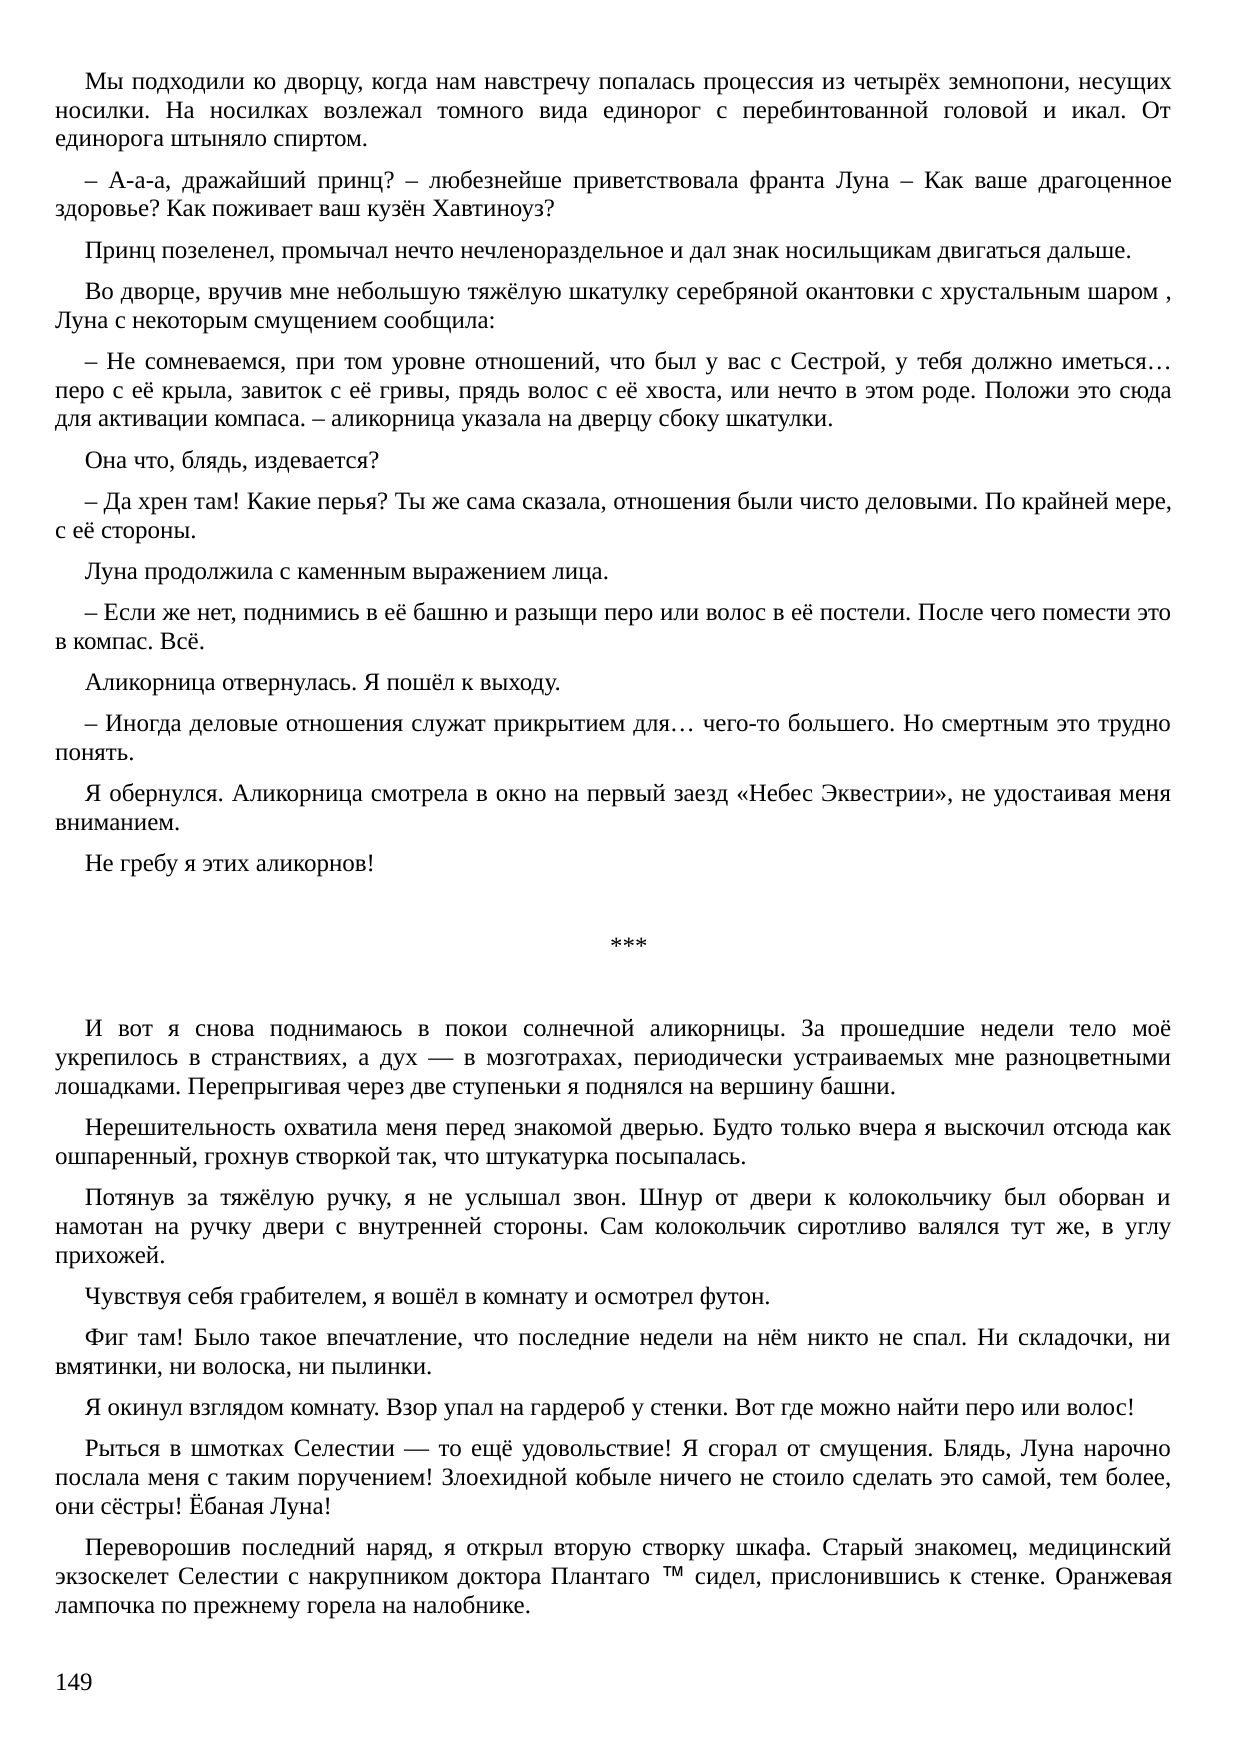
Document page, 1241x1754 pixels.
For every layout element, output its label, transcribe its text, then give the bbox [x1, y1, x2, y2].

text Нерешительность охватила меня перед знакомой дверью. Будто только вчера я выскочил отсюда как ошпаренный, грохнув створкой так, что штукатурка посыпалась. [55, 1112, 1173, 1170]
text Рыться в шмотках Селестии — то ещё удовольствие! Я сгорал от смущения. Блядь, Луна нарочно послала меня с таким поручением! Злоехидной кобыле ничего не стоило сделать это самой, тем более, они сёстры! Ёбаная Луна! [55, 1433, 1173, 1520]
text Я окинул взглядом комнату. Взор упал на гардероб у стенки. Вот где можно найти перо или волос! [55, 1392, 1173, 1421]
text Луна продолжила с каменным выражением лица. [55, 556, 1173, 585]
text Переворошив последний наряд, я открыл вторую створку шкафа. Старый знакомец, медицинский экзоскелет Селестии с накрупником доктора Плантаго  сидел, прислонившись к стенке. Оранжевая лампочка по прежнему горела на налобнике. [55, 1532, 1173, 1618]
text Мы подходили ко дворцу, когда нам навстречу попалась процессия из четырёх земнопони, несущих носилки. На носилках возлежал томного вида единорог с перебинтованной головой и икал. От единорога штыняло спиртом. [55, 66, 1173, 152]
text *** [55, 931, 1173, 960]
text – Если же нет, поднимись в её башню и разыщи перо или волос в её постели. После чего помести это в компас. Всё. [55, 597, 1173, 655]
text И вот я снова поднимаюсь в покои солнечной аликорницы. За прошедшие недели тело моё укрепилось в странствиях, а дух — в мозготрахах, периодически устраиваемых мне разноцветными лошадками. Перепрыгивая через две ступеньки я поднялся на вершину башни. [55, 1013, 1173, 1100]
text Принц позеленел, промычал нечто нечленораздельное и дал знак носильщикам двигаться дальше. [55, 235, 1173, 263]
text – Иногда деловые отношения служат прикрытием для… чего-то большего. Но смертным это трудно понять. [55, 708, 1173, 766]
text – Да хрен там! Какие перья? Ты же сама сказала, отношения были чисто деловыми. По крайней мере, с её стороны. [55, 486, 1173, 543]
text Потянув за тяжёлую ручку, я не услышал звон. Шнур от двери к колокольчику был оборван и намотан на ручку двери с внутренней стороны. Сам колокольчик сиротливо валялся тут же, в углу прихожей. [55, 1182, 1173, 1268]
text Она что, блядь, издевается? [55, 445, 1173, 473]
text – Не сомневаемся, при том уровне отношений, что был у вас с Сестрой, у тебя должно иметься… перо с её крыла, завиток с её гривы, прядь волос с её хвоста, или нечто в этом роде. Положи это сюда для активации компаса. – аликорница указала на дверцу сбоку шкатулки. [55, 346, 1173, 432]
text Фиг там! Было такое впечатление, что последние недели на нём никто не спал. Ни складочки, ни вмятинки, ни волоска, ни пылинки. [55, 1322, 1173, 1380]
text – А-а-а, дражайший принц? – любезнейше приветствовала франта Луна – Как ваше драгоценное здоровье? Как поживает ваш кузён Хавтиноуз? [55, 165, 1173, 222]
text Не гребу я этих аликорнов! [55, 848, 1173, 877]
text Аликорница отвернулась. Я пошёл к выходу. [55, 667, 1173, 696]
text Чувствуя себя грабителем, я вошёл в комнату и осмотрел футон. [55, 1281, 1173, 1310]
text Я обернулся. Аликорница смотрела в окно на первый заезд «Небес Эквестрии», не удостаивая меня вниманием. [55, 778, 1173, 836]
text Во дворце, вручив мне небольшую тяжёлую шкатулку серебряной окантовки с хрустальным шаром , Луна с некоторым смущением сообщила: [55, 276, 1173, 333]
